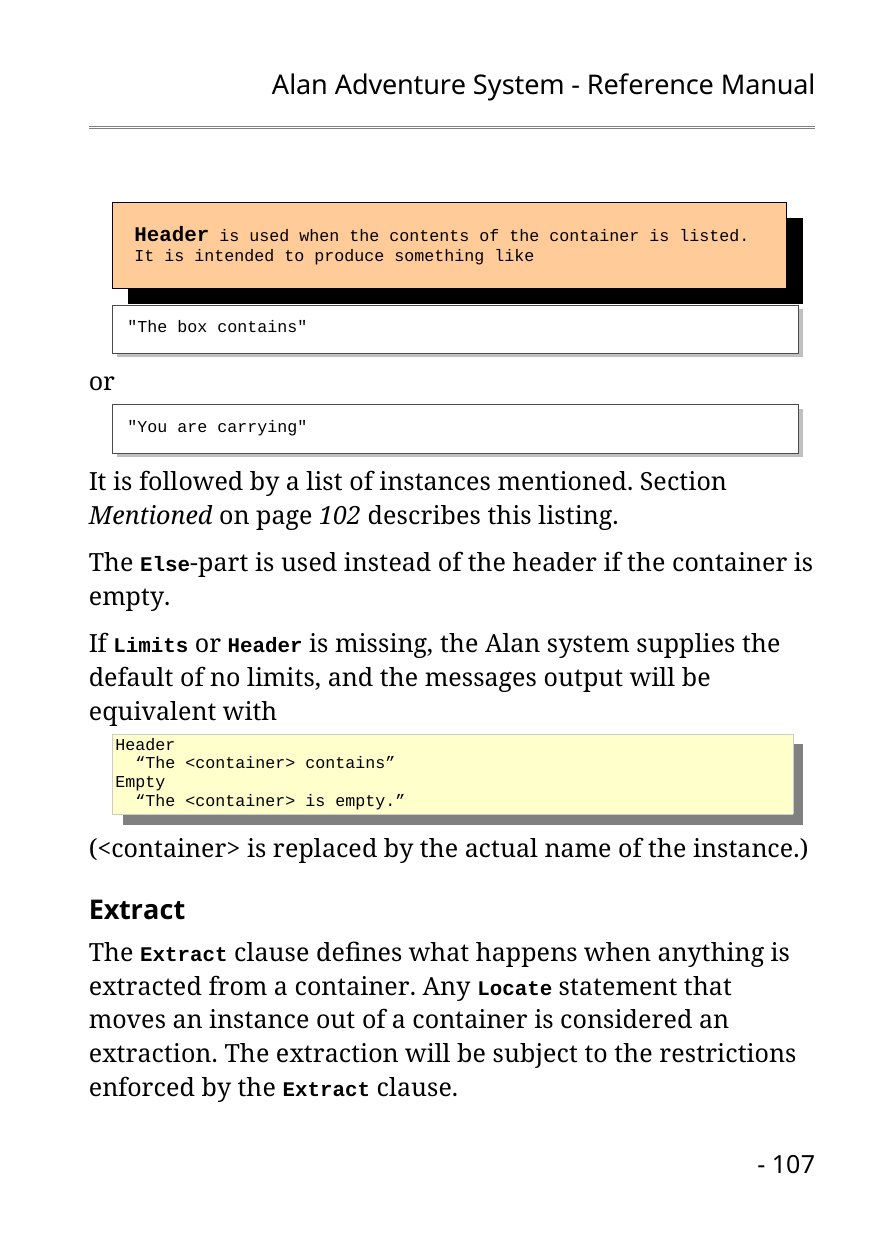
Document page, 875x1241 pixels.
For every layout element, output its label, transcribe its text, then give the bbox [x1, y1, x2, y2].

text or [88, 364, 815, 398]
text “The <container> contains” [113, 752, 793, 771]
text "The box contains" [113, 306, 798, 353]
text Header [113, 735, 793, 752]
subtitle Extract [88, 890, 815, 927]
text The Else-part is used instead of the header if the container is empty. [88, 545, 815, 613]
text If Limits or Header is missing, the Alan system supplies the default of no limits, and the messages output will be equivalent with [88, 626, 815, 727]
text Empty [113, 771, 793, 789]
text “The <container> is empty.” [113, 789, 793, 814]
text (<container> is replaced by the actual name of the instance.) [88, 831, 815, 865]
text It is followed by a list of instances mentioned. Section Mentioned on page 80 describes this listing. [88, 464, 815, 532]
text "You are carrying" [113, 405, 798, 453]
text The Extract clause defines what happens when anything is extracted from a container. Any Locate statement that moves an instance out of a container is considered an extraction. The extraction will be subject to the restrictions enforced by the Extract clause. [88, 934, 815, 1104]
